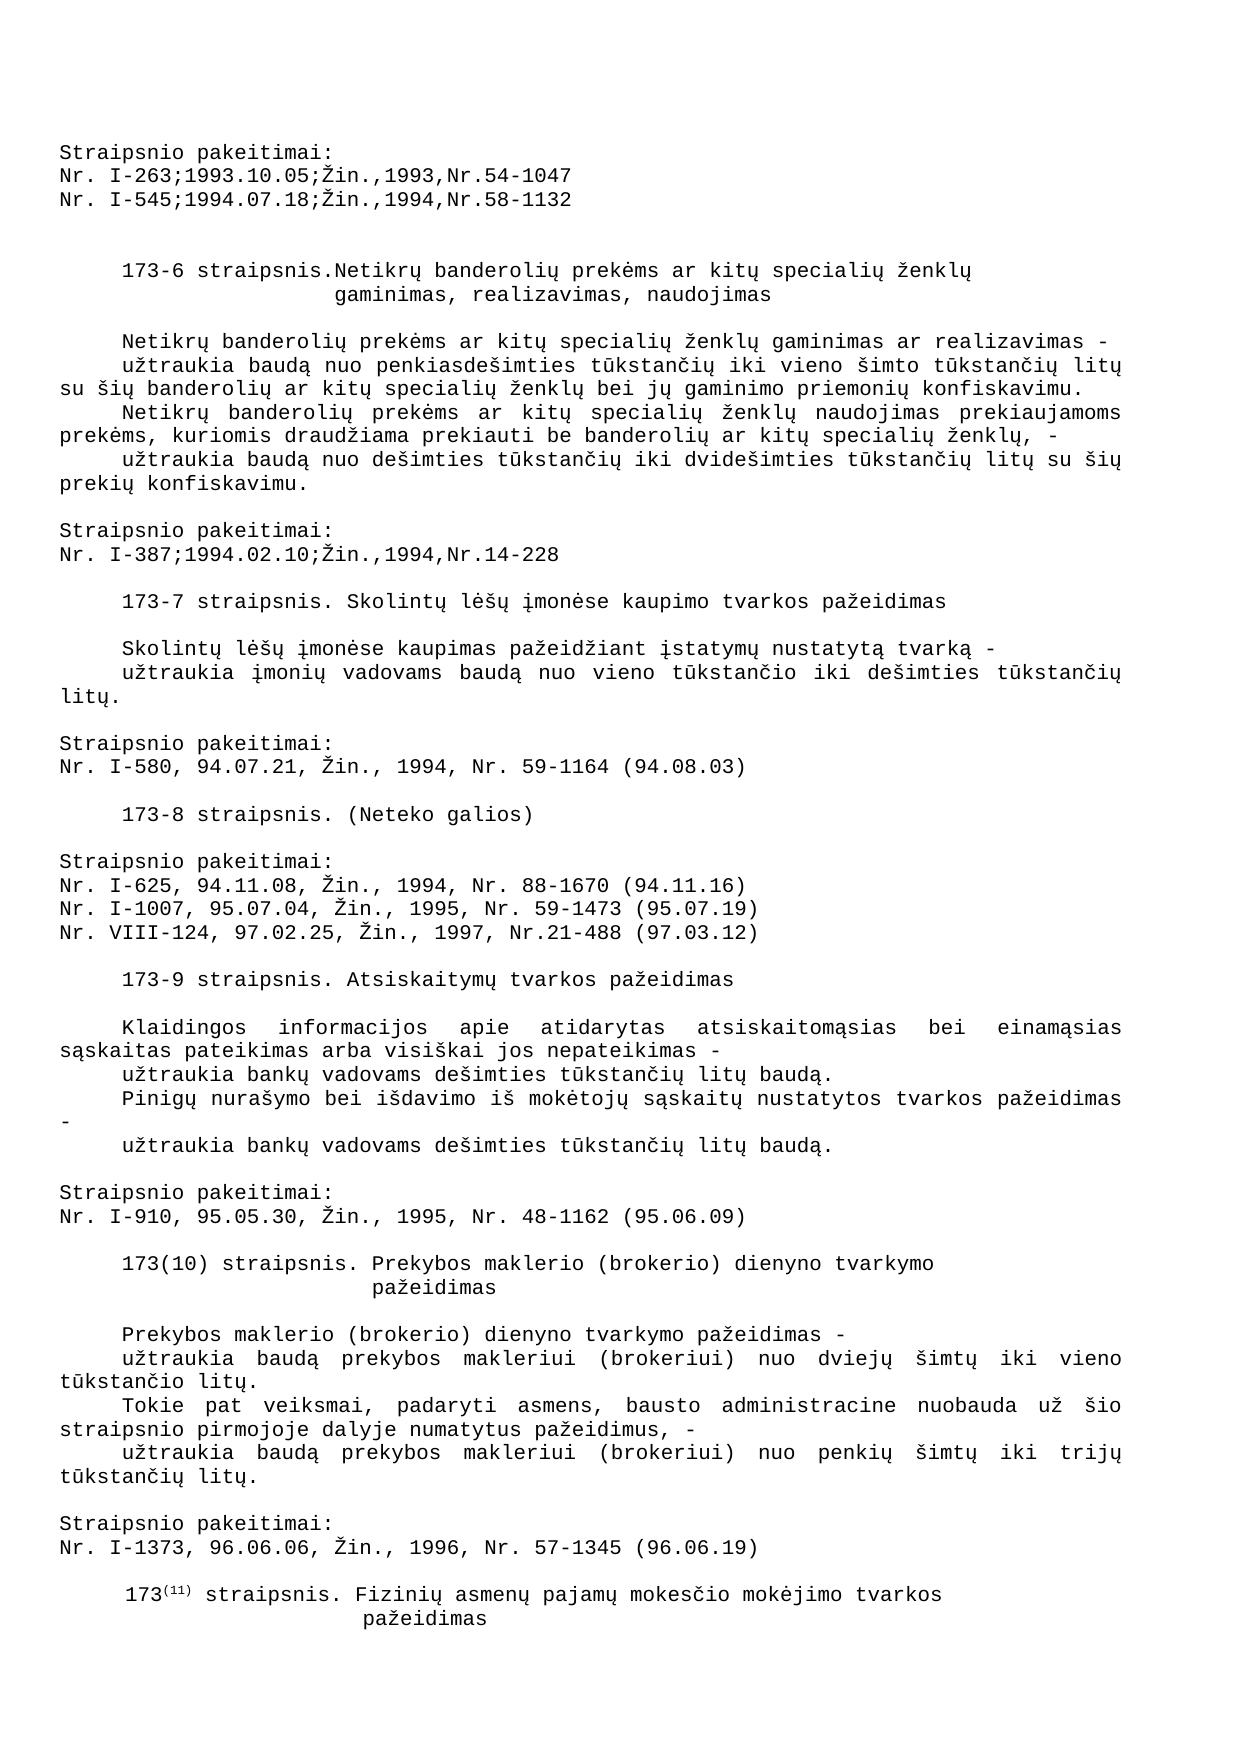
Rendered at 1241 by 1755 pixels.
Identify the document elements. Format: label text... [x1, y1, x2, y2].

text Nr. VIII-124, 97.02.25, Žin., 1997, Nr.21-488 (97.03.12) [59, 922, 1122, 946]
text Nr. I-263;1993.10.05;Žin.,1993,Nr.54-1047 [59, 165, 1122, 189]
text užtraukia įmonių vadovams baudą nuo vieno tūkstančio iki dešimties tūkstančių litų. [59, 662, 1122, 709]
text Straipsnio pakeitimai: [59, 142, 1122, 165]
text Nr. I-580, 94.07.21, Žin., 1994, Nr. 59-1164 (94.08.03) [59, 757, 1122, 780]
text Netikrų banderolių prekėms ar kitų specialių ženklų gaminimas ar realizavimas - [59, 331, 1122, 354]
text pažeidimas [59, 1277, 1122, 1300]
text Netikrų banderolių prekėms ar kitų specialių ženklų naudojimas prekiaujamoms prekėms, kuriomis draudžiama prekiauti be banderolių ar kitų specialių ženklų, - [59, 402, 1122, 449]
text užtraukia bankų vadovams dešimties tūkstančių litų baudą. [59, 1135, 1122, 1158]
text Straipsnio pakeitimai: [59, 1182, 1122, 1206]
text Nr. I-545;1994.07.18;Žin.,1994,Nr.58-1132 [59, 189, 1122, 213]
text užtraukia baudą prekybos makleriui (brokeriui) nuo dviejų šimtų iki vieno tūkstančio litų. [59, 1348, 1122, 1395]
text užtraukia bankų vadovams dešimties tūkstančių litų baudą. [59, 1064, 1122, 1088]
text užtraukia baudą nuo penkiasdešimties tūkstančių iki vieno šimto tūkstančių litų su šių banderolių ar kitų specialių ženklų bei jų gaminimo priemonių konfiskavimu. [59, 354, 1122, 402]
text pažeidimas [59, 1608, 1122, 1631]
text Nr. I-625, 94.11.08, Žin., 1994, Nr. 88-1670 (94.11.16) [59, 875, 1122, 898]
text 173(11) straipsnis. Fizinių asmenų pajamų mokesčio mokėjimo tvarkos [59, 1584, 1122, 1608]
text Prekybos maklerio (brokerio) dienyno tvarkymo pažeidimas - [59, 1324, 1122, 1348]
text gaminimas, realizavimas, naudojimas [59, 284, 1122, 307]
text Tokie pat veiksmai, padaryti asmens, bausto administracine nuobauda už šio straipsnio pirmojoje dalyje numatytus pažeidimus, - [59, 1395, 1122, 1442]
text Straipsnio pakeitimai: [59, 1513, 1122, 1537]
text Nr. I-910, 95.05.30, Žin., 1995, Nr. 48-1162 (95.06.09) [59, 1206, 1122, 1229]
text 173(10) straipsnis. Prekybos maklerio (brokerio) dienyno tvarkymo [59, 1253, 1122, 1277]
text užtraukia baudą prekybos makleriui (brokeriui) nuo penkių šimtų iki trijų tūkstančių litų. [59, 1442, 1122, 1489]
text Nr. I-1373, 96.06.06, Žin., 1996, Nr. 57-1345 (96.06.19) [59, 1537, 1122, 1561]
text Pinigų nurašymo bei išdavimo iš mokėtojų sąskaitų nustatytos tvarkos pažeidimas - [59, 1088, 1122, 1135]
text Straipsnio pakeitimai: [59, 520, 1122, 544]
text 173-6 straipsnis.Netikrų banderolių prekėms ar kitų specialių ženklų [59, 260, 1122, 284]
text 173-9 straipsnis. Atsiskaitymų tvarkos pažeidimas [59, 969, 1122, 993]
text Skolintų lėšų įmonėse kaupimas pažeidžiant įstatymų nustatytą tvarką - [59, 638, 1122, 662]
text Straipsnio pakeitimai: [59, 733, 1122, 757]
text Klaidingos informacijos apie atidarytas atsiskaitomąsias bei einamąsias sąskaitas pateikimas arba visiškai jos nepateikimas - [59, 1017, 1122, 1064]
text Nr. I-1007, 95.07.04, Žin., 1995, Nr. 59-1473 (95.07.19) [59, 898, 1122, 922]
text Nr. I-387;1994.02.10;Žin.,1994,Nr.14-228 [59, 544, 1122, 567]
text Straipsnio pakeitimai: [59, 851, 1122, 875]
text 173-8 straipsnis. (Neteko galios) [59, 804, 1122, 827]
text užtraukia baudą nuo dešimties tūkstančių iki dvidešimties tūkstančių litų su šių prekių konfiskavimu. [59, 449, 1122, 496]
text 173-7 straipsnis. Skolintų lėšų įmonėse kaupimo tvarkos pažeidimas [59, 591, 1122, 615]
